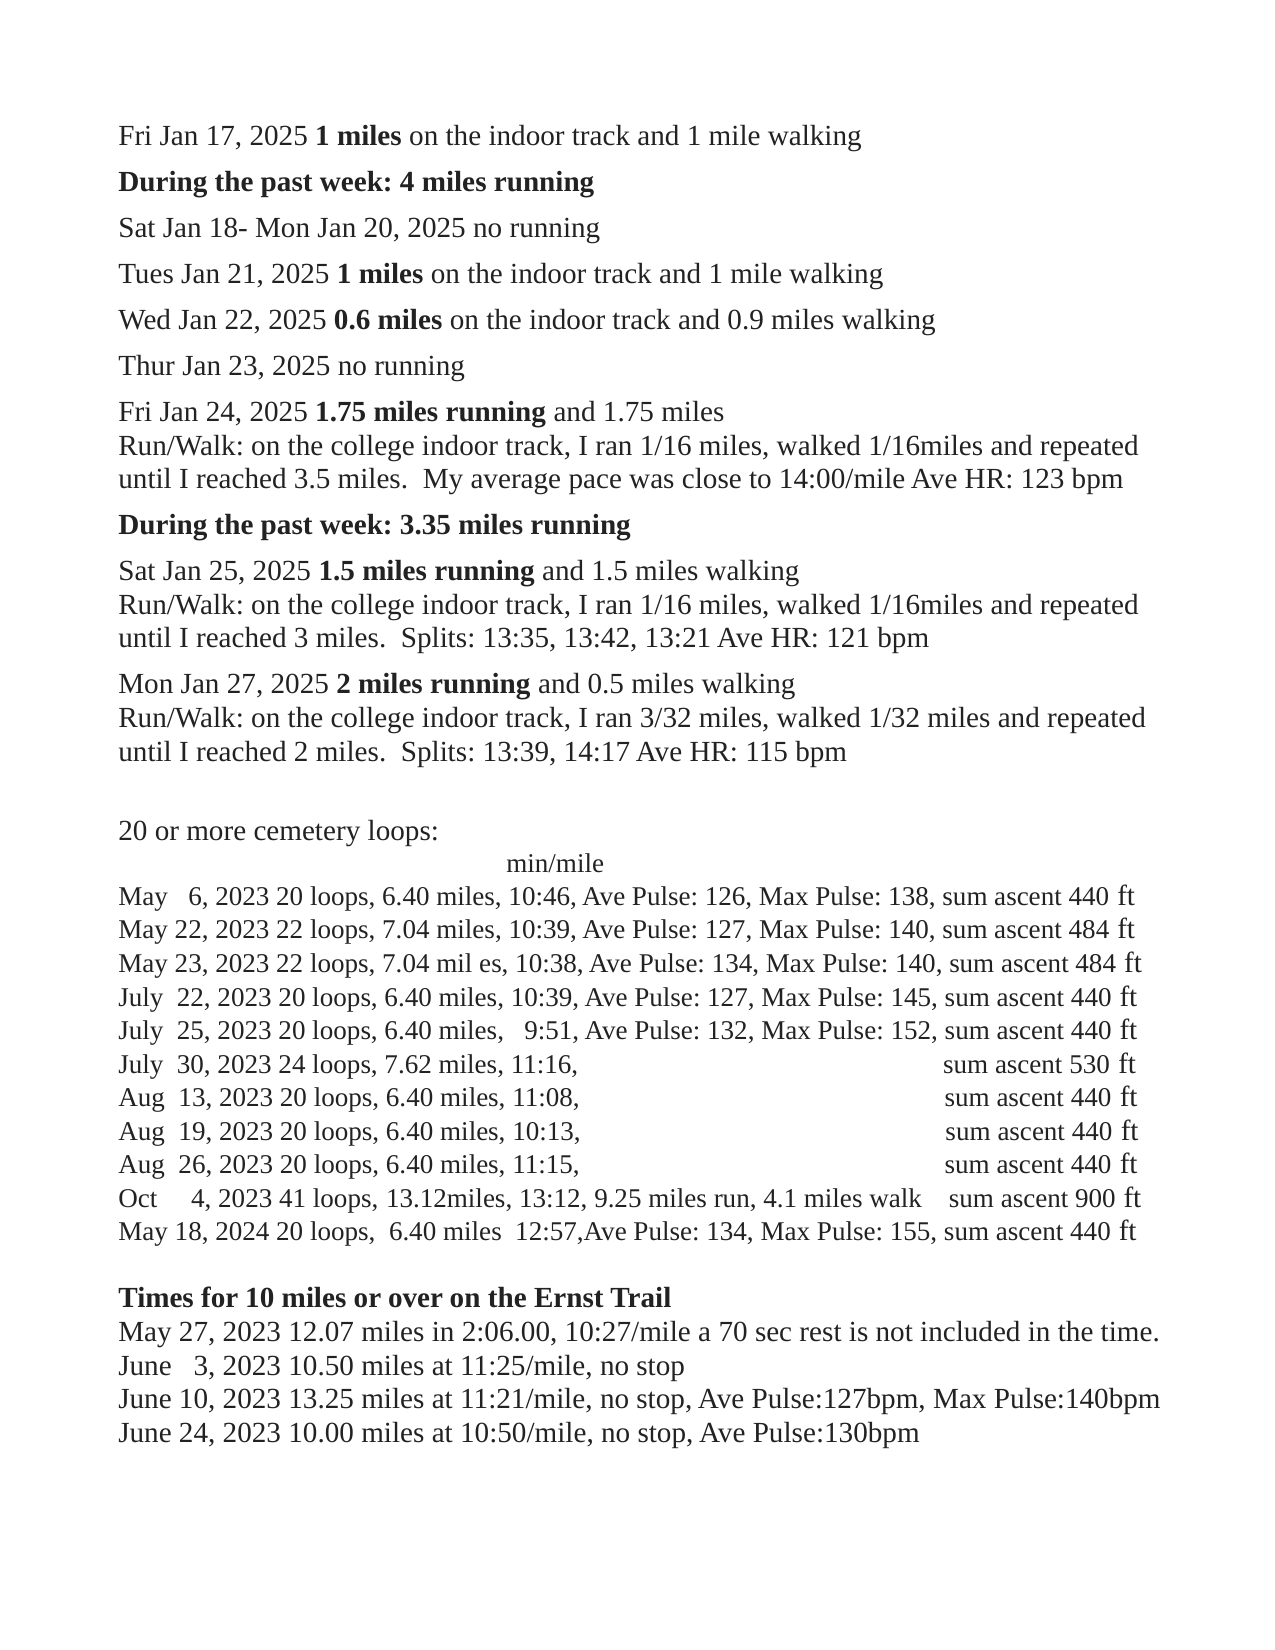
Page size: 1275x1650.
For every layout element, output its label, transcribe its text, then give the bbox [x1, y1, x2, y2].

text May 18, 2024 20 loops, 6.40 miles 12:57,Ave Pulse: 134, Max Pulse: 155, sum ascent 440 ft [118, 1213, 1161, 1247]
text min/mile [118, 847, 1161, 878]
text May 6, 2023 20 loops, 6.40 miles, 10:46, Ave Pulse: 126, Max Pulse: 138, sum ascent 440 ft [118, 878, 1161, 912]
text Mon Jan 27, 2025 2 miles running and 0.5 miles walking Run/Walk: on the college indoor track, I ran 3/32 miles, walked 1/32 miles and repeated until I reached 2 miles. Splits: 13:39, 14:17 Ave HR: 115 bpm [118, 667, 1157, 767]
text Sat Jan 25, 2025 1.5 miles running and 1.5 miles walking Run/Walk: on the college indoor track, I ran 1/16 miles, walked 1/16miles and repeated until I reached 3 miles. Splits: 13:35, 13:42, 13:21 Ave HR: 121 bpm [118, 553, 1157, 654]
text July 25, 2023 20 loops, 6.40 miles, 9:51, Ave Pulse: 132, Max Pulse: 152, sum ascent 440 ft [118, 1012, 1161, 1046]
text Times for 10 miles or over on the Ernst Trail [118, 1281, 1161, 1314]
text July 22, 2023 20 loops, 6.40 miles, 10:39, Ave Pulse: 127, Max Pulse: 145, sum ascent 440 ft [118, 979, 1161, 1012]
text 20 or more cemetery loops: [118, 813, 1161, 847]
text Aug 26, 2023 20 loops, 6.40 miles, 11:15, sum ascent 440 ft [118, 1146, 1161, 1180]
text Wed Jan 22, 2025 0.6 miles on the indoor track and 0.9 miles walking [118, 302, 1157, 336]
text Thur Jan 23, 2025 no running [118, 348, 1157, 382]
text June 10, 2023 13.25 miles at 11:21/mile, no stop, Ave Pulse:127bpm, Max Pulse:140bpm [118, 1381, 1161, 1415]
text Sat Jan 18- Mon Jan 20, 2025 no running [118, 210, 1157, 244]
text During the past week: 4 miles running [118, 164, 1157, 198]
text Aug 13, 2023 20 loops, 6.40 miles, 11:08, sum ascent 440 ft [118, 1079, 1161, 1113]
text July 30, 2023 24 loops, 7.62 miles, 11:16, sum ascent 530 ft [118, 1046, 1161, 1079]
text May 22, 2023 22 loops, 7.04 miles, 10:39, Ave Pulse: 127, Max Pulse: 140, sum ascent 484 ft [118, 912, 1161, 945]
text During the past week: 3.35 miles running [118, 507, 1157, 541]
text June 24, 2023 10.00 miles at 10:50/mile, no stop, Ave Pulse:130bpm [118, 1415, 1161, 1448]
text Tues Jan 21, 2025 1 miles on the indoor track and 1 mile walking [118, 256, 1157, 290]
text Fri Jan 17, 2025 1 miles on the indoor track and 1 mile walking [118, 118, 1157, 152]
text Fri Jan 24, 2025 1.75 miles running and 1.75 miles Run/Walk: on the college indoor track, I ran 1/16 miles, walked 1/16miles and repeated until I reached 3.5 miles. My average pace was close to 14:00/mile Ave HR: 123 bpm [118, 394, 1157, 495]
text Aug 19, 2023 20 loops, 6.40 miles, 10:13, sum ascent 440 ft [118, 1113, 1161, 1146]
text May 27, 2023 12.07 miles in 2:06.00, 10:27/mile a 70 sec rest is not included in the time. [118, 1314, 1161, 1348]
text Oct 4, 2023 41 loops, 13.12miles, 13:12, 9.25 miles run, 4.1 miles walk sum ascent 900 ft [118, 1180, 1161, 1213]
text May 23, 2023 22 loops, 7.04 mil es, 10:38, Ave Pulse: 134, Max Pulse: 140, sum ascent 484 ft [118, 945, 1161, 979]
text June 3, 2023 10.50 miles at 11:25/mile, no stop [118, 1348, 1161, 1381]
